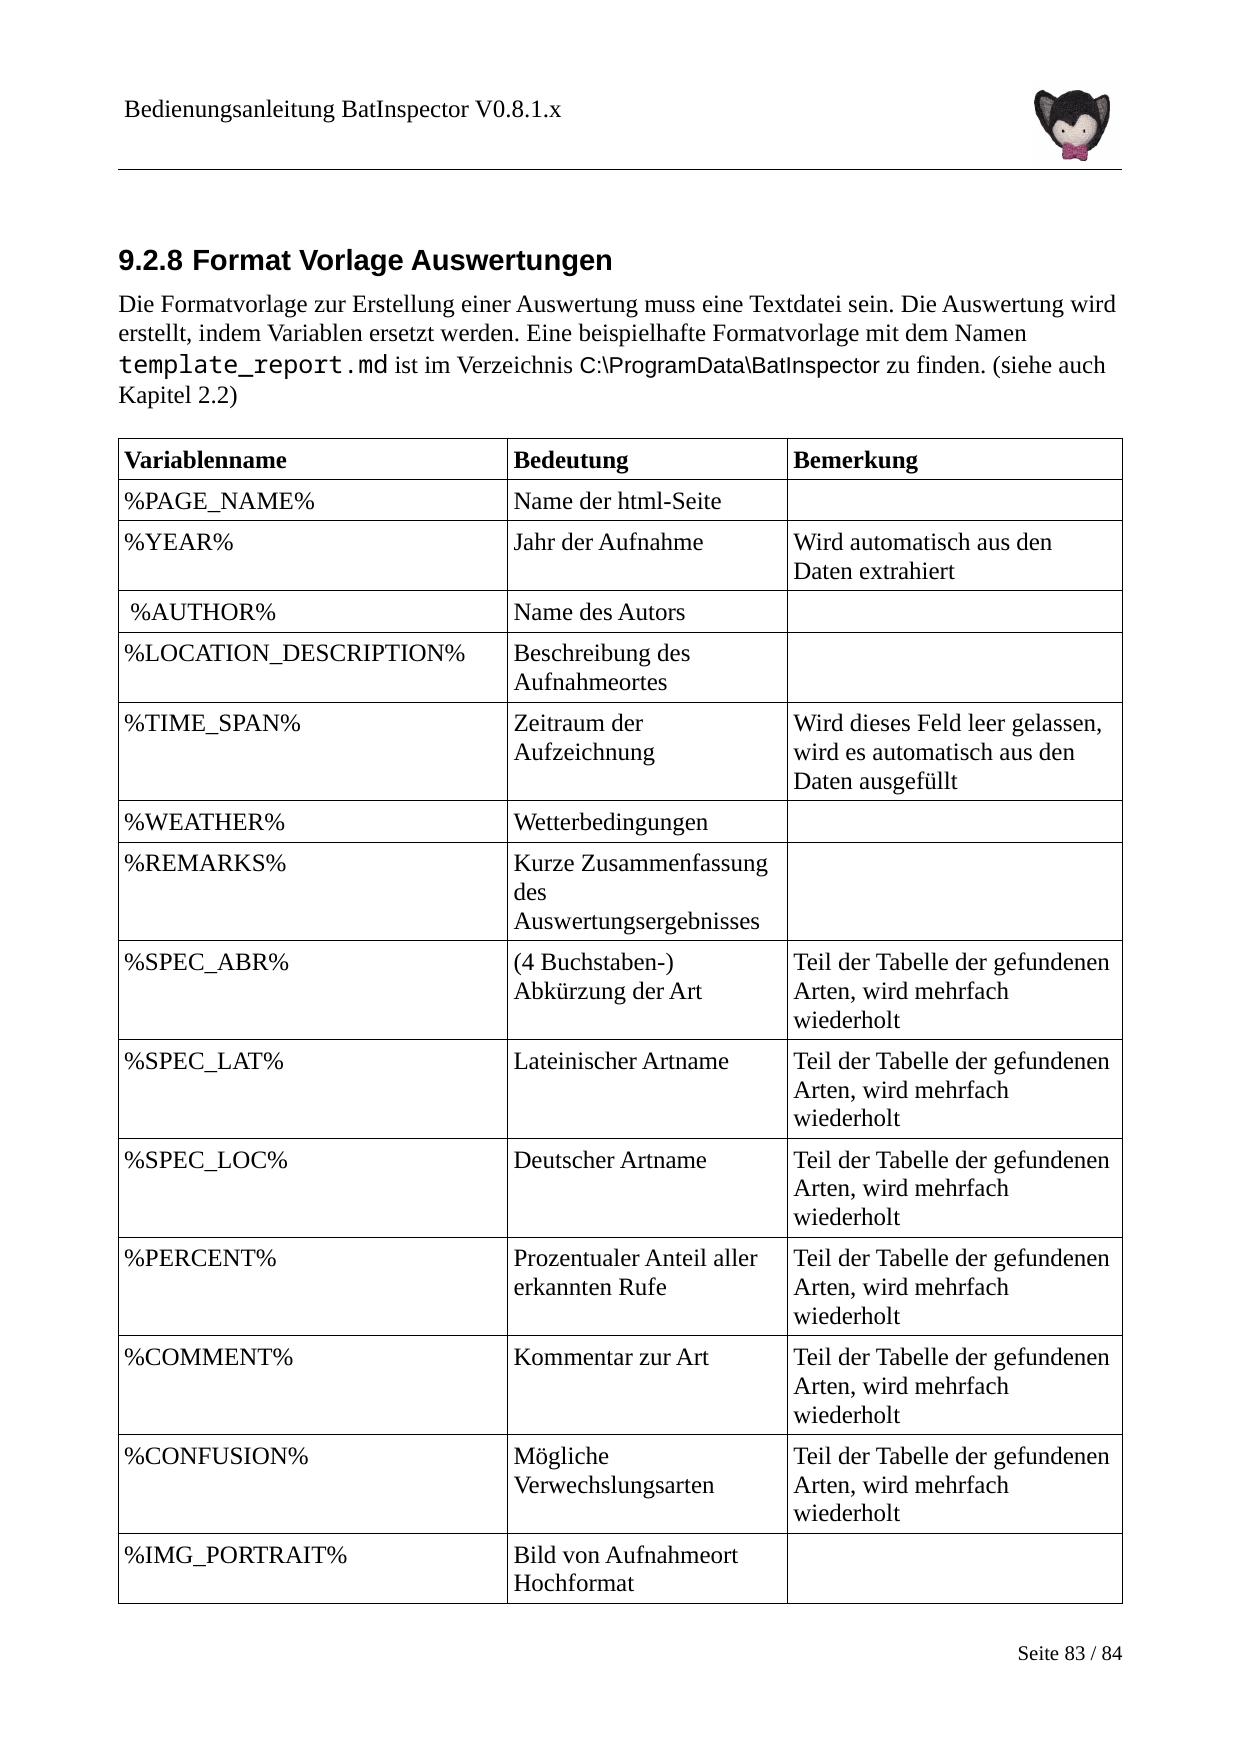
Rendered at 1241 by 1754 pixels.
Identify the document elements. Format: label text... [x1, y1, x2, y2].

picture [1030, 80, 1119, 169]
table_cell Name der html-Seite [508, 480, 787, 520]
table_cell %SPEC_LOC% [119, 1139, 507, 1237]
table_cell Teil der Tabelle der gefundenen Arten, wird mehrfach wiederholt [788, 1139, 1122, 1237]
table_header Bedeutung [508, 439, 787, 479]
table_cell %TIME_SPAN% [119, 703, 507, 800]
table_cell Teil der Tabelle der gefundenen Arten, wird mehrfach wiederholt [788, 1336, 1122, 1434]
table_cell Deutscher Artname [508, 1139, 787, 1237]
table_cell %WEATHER% [119, 801, 507, 842]
table_cell %YEAR% [119, 521, 507, 590]
table_cell [788, 480, 1122, 520]
table_cell Teil der Tabelle der gefundenen Arten, wird mehrfach wiederholt [788, 941, 1122, 1039]
table_cell %LOCATION_DESCRIPTION% [119, 633, 507, 702]
table_cell Name des Autors [508, 591, 787, 632]
table_cell Zeitraum der Aufzeichnung [508, 703, 787, 800]
table_cell Jahr der Aufnahme [508, 521, 787, 590]
table_header Variablenname [119, 439, 507, 479]
table_cell Teil der Tabelle der gefundenen Arten, wird mehrfach wiederholt [788, 1435, 1122, 1533]
table_cell Wetterbedingungen [508, 801, 787, 842]
table_cell %SPEC_LAT% [119, 1040, 507, 1138]
table_cell Kommentar zur Art [508, 1336, 787, 1434]
table_cell Teil der Tabelle der gefundenen Arten, wird mehrfach wiederholt [788, 1238, 1122, 1335]
table_cell Kurze Zusammenfassung des Auswertungsergebnisses [508, 843, 787, 940]
table_cell [788, 843, 1122, 940]
table_cell %IMG_PORTRAIT% [119, 1534, 507, 1603]
table_cell %COMMENT% [119, 1336, 507, 1434]
table_cell Mögliche Verwechslungsarten [508, 1435, 787, 1533]
table_cell Prozentualer Anteil aller erkannten Rufe [508, 1238, 787, 1335]
table_cell Beschreibung des Aufnahmeortes [508, 633, 787, 702]
subtitle Format Vorlage Auswertungen [118, 243, 1122, 276]
table_cell Lateinischer Artname [508, 1040, 787, 1138]
table_cell Bild von Aufnahmeort Hochformat [508, 1534, 787, 1603]
table_cell Wird automatisch aus den Daten extrahiert [788, 521, 1122, 590]
table_cell %REMARKS% [119, 843, 507, 940]
table_cell %PERCENT% [119, 1238, 507, 1335]
table_cell Wird dieses Feld leer gelassen, wird es automatisch aus den Daten ausgefüllt [788, 703, 1122, 800]
table_cell %AUTHOR% [119, 591, 507, 632]
table_header Bemerkung [788, 439, 1122, 479]
table_cell [788, 801, 1122, 842]
table_cell [788, 591, 1122, 632]
table_cell Teil der Tabelle der gefundenen Arten, wird mehrfach wiederholt [788, 1040, 1122, 1138]
table_cell %PAGE_NAME% [119, 480, 507, 520]
table_cell %CONFUSION% [119, 1435, 507, 1533]
table_cell (4 Buchstaben-) Abkürzung der Art [508, 941, 787, 1039]
table_cell [788, 1534, 1122, 1603]
table_cell [788, 633, 1122, 702]
text Die Formatvorlage zur Erstellung einer Auswertung muss eine Textdatei sein. Die Auswertung wird erstellt, indem Variablen ersetzt werden. Eine beispielhafte Formatvorlage mit dem Namen template_report.md ist im Verzeichnis C:\ProgramData\BatInspector zu finden. (siehe auch Kapitel 2.2) [118, 289, 1122, 409]
table_cell %SPEC_ABR% [119, 941, 507, 1039]
